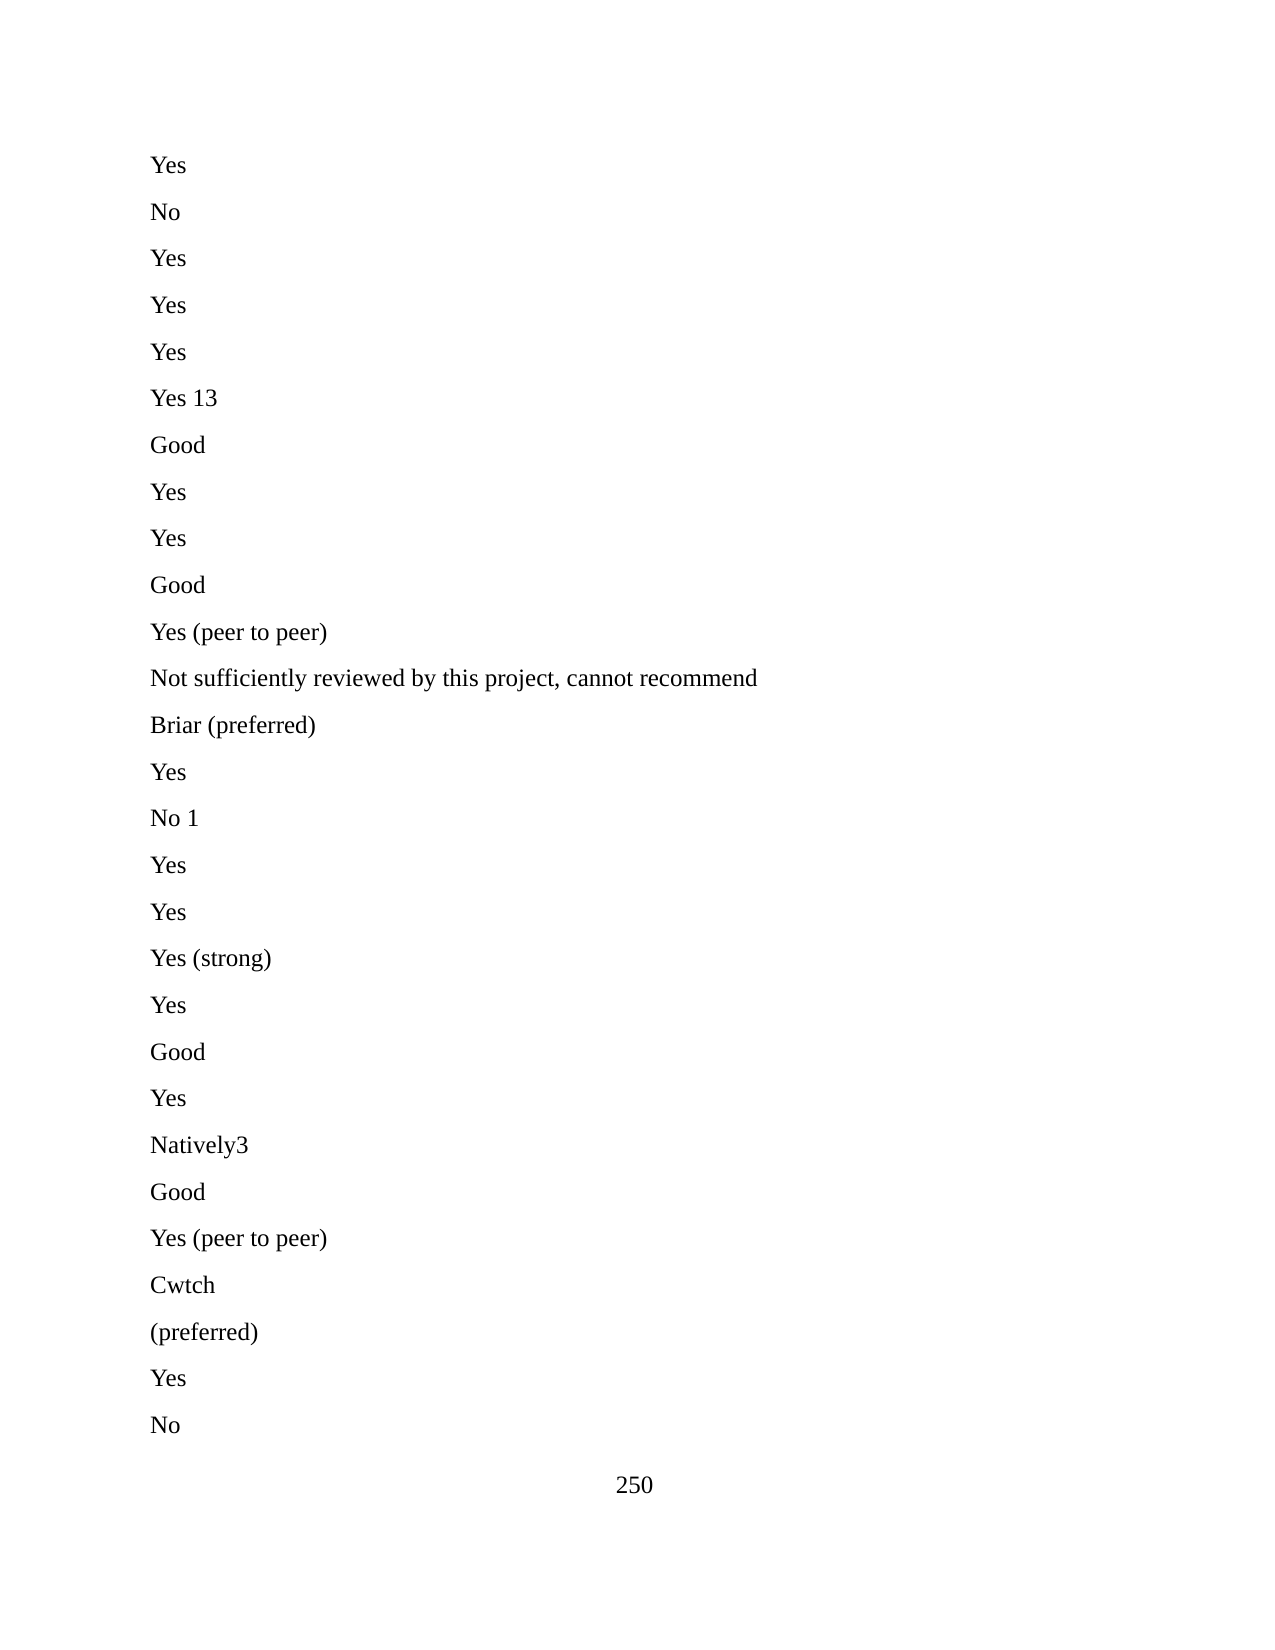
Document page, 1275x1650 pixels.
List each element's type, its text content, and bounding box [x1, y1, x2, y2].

text Cwtch [150, 1270, 1125, 1299]
text No 1 [150, 803, 1125, 832]
text Natively3 [150, 1130, 1125, 1159]
text Yes [150, 477, 1125, 505]
text Yes [150, 1083, 1125, 1112]
text Yes [150, 990, 1125, 1019]
text (preferred) [150, 1317, 1125, 1345]
text No [150, 1410, 1125, 1439]
text Yes (strong) [150, 943, 1125, 972]
text Good [150, 1177, 1125, 1205]
text Yes [150, 850, 1125, 879]
text Yes (peer to peer) [150, 1223, 1125, 1252]
text Yes 13 [150, 383, 1125, 412]
text Yes [150, 897, 1125, 925]
text Yes [150, 243, 1125, 272]
text Yes [150, 337, 1125, 365]
text Yes [150, 523, 1125, 552]
text Yes [150, 290, 1125, 319]
text Good [150, 430, 1125, 459]
text Yes [150, 1363, 1125, 1392]
text No [150, 197, 1125, 225]
text Good [150, 1037, 1125, 1065]
text Good [150, 570, 1125, 599]
text Yes [150, 150, 1125, 179]
text Briar (preferred) [150, 710, 1125, 739]
text Not sufficiently reviewed by this project, cannot recommend [150, 663, 1125, 692]
text Yes [150, 757, 1125, 785]
text Yes (peer to peer) [150, 617, 1125, 645]
